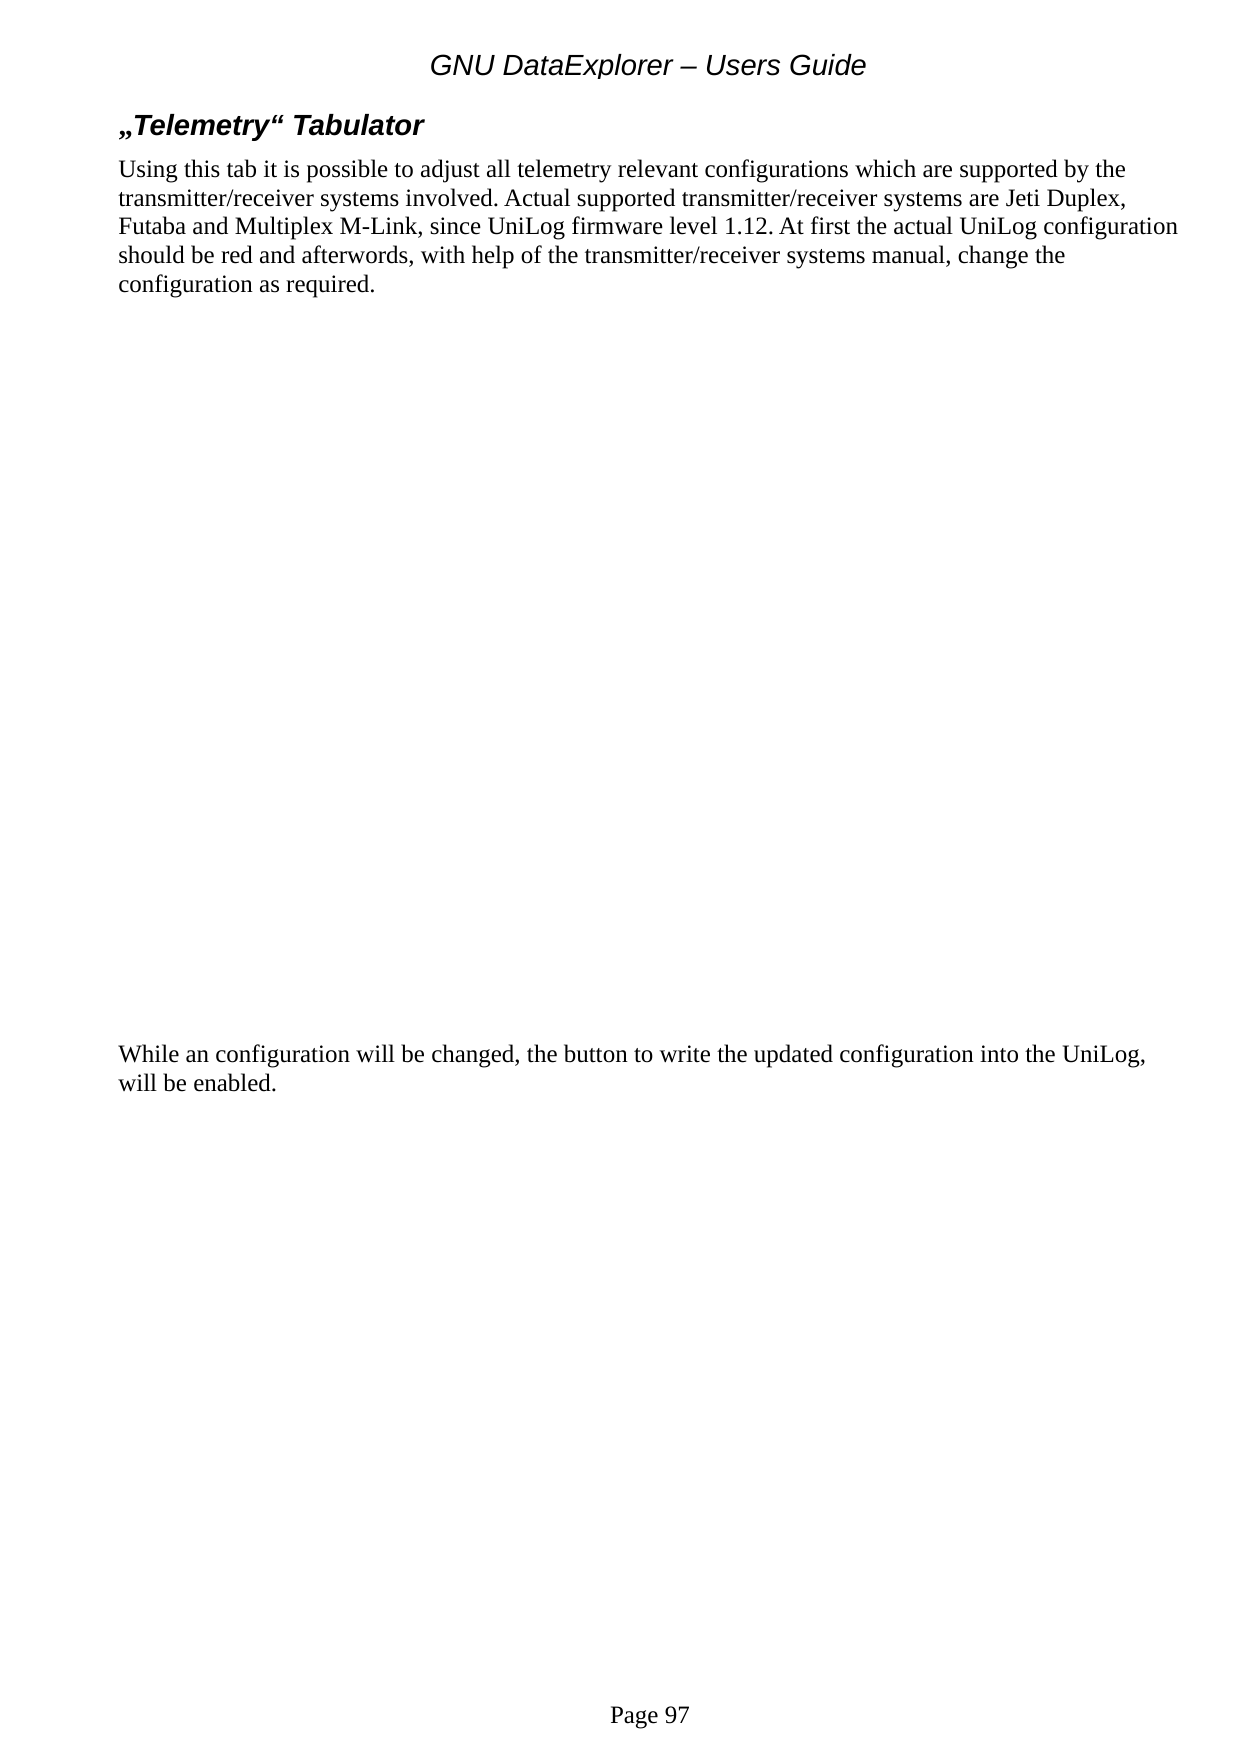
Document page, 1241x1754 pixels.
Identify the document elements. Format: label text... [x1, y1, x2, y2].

text While an configuration will be changed, the button to write the updated configuration into the UniLog, will be enabled. [118, 1039, 1181, 1097]
text Using this tab it is possible to adjust all telemetry relevant configurations which are supported by the transmitter/receiver systems involved. Actual supported transmitter/receiver systems are Jeti Duplex, Futaba and Multiplex M-Link, since UniLog firmware level 1.12. At first the actual UniLog configuration should be red and afterwords, with help of the transmitter/receiver systems manual, change the configuration as required. [118, 154, 1181, 298]
subtitle „Telemetry“ Tabulator [118, 108, 1181, 141]
